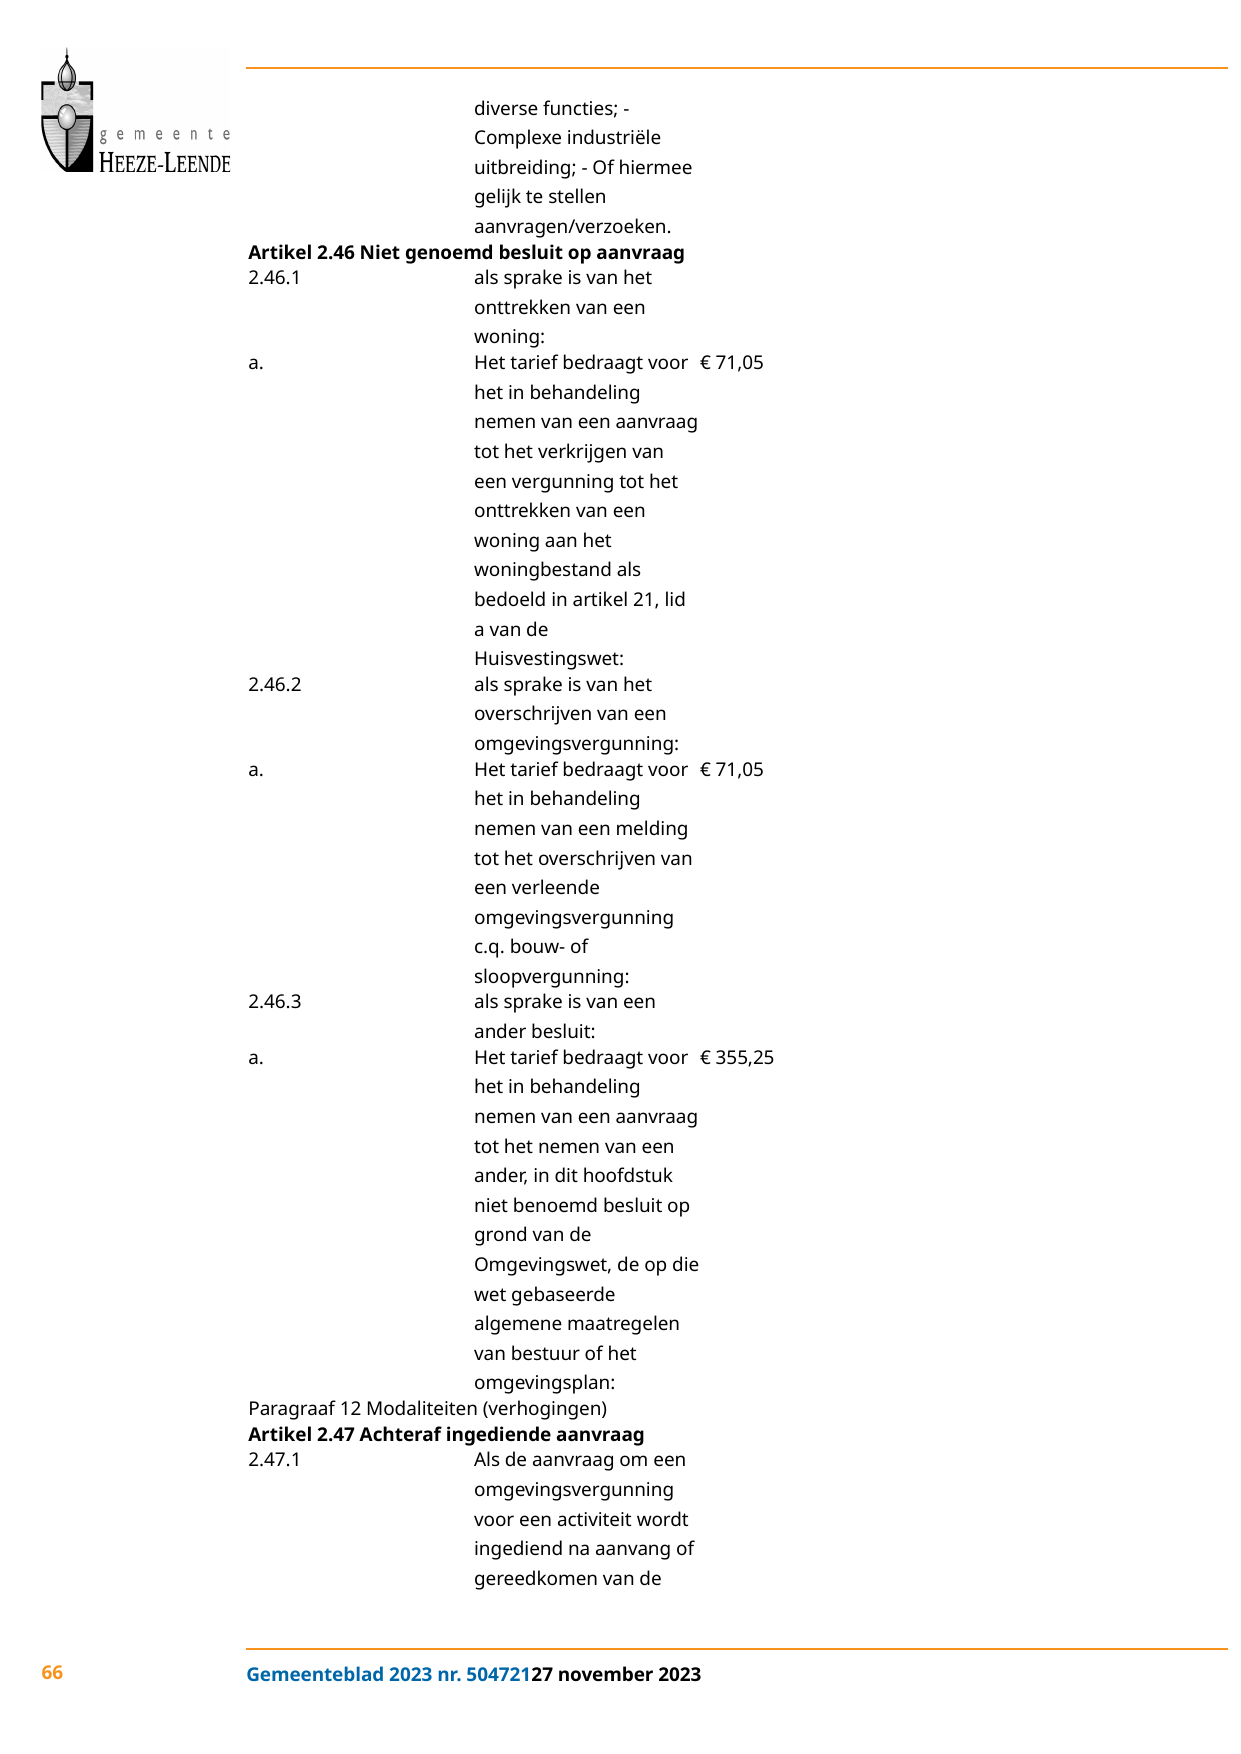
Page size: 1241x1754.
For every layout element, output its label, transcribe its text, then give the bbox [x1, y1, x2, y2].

table_cell [700, 1447, 926, 1591]
table_cell Paragraaf 12 Modaliteiten (verhogingen) [248, 1395, 1152, 1421]
table_cell Het tarief bedraagt voor het in behandeling nemen van een aanvraag tot het verkrijgen van een vergunning tot het onttrekken van een woning aan het woningbestand als bedoeld in artikel 21, lid a van de Huisvestingswet: [474, 350, 700, 671]
table_cell Als de aanvraag om een omgevingsvergunning voor een activiteit wordt ingediend na aanvang of gereedkomen van de [474, 1447, 700, 1591]
table_cell [926, 95, 1152, 239]
table_cell 2.46.2 [248, 671, 474, 756]
table_cell [926, 1044, 1152, 1395]
table_cell als sprake is van het onttrekken van een woning: [474, 265, 700, 349]
table_cell 2.46.3 [248, 989, 474, 1044]
table_cell als sprake is van het overschrijven van een omgevingsvergunning: [474, 671, 700, 756]
table_cell [926, 1447, 1152, 1591]
table_cell a. [248, 756, 474, 989]
table_cell als sprake is van een ander besluit: [474, 989, 700, 1044]
table_cell diverse functies; - Complexe industriële uitbreiding; - Of hiermee gelijk te stellen aanvragen/verzoeken. [474, 95, 700, 239]
table_cell a. [248, 1044, 474, 1395]
table_cell [700, 989, 926, 1044]
table_cell [700, 95, 926, 239]
table_cell [926, 350, 1152, 671]
table_cell [926, 671, 1152, 756]
table_cell € 71,05 [700, 756, 926, 989]
table_cell 2.47.1 [248, 1447, 474, 1591]
table_cell Het tarief bedraagt voor het in behandeling nemen van een aanvraag tot het nemen van een ander, in dit hoofdstuk niet benoemd besluit op grond van de Omgevingswet, de op die wet gebaseerde algemene maatregelen van bestuur of het omgevingsplan: [474, 1044, 700, 1395]
table_cell a. [248, 350, 474, 671]
table_cell Artikel 2.47 Achteraf ingediende aanvraag [248, 1421, 1152, 1447]
table_cell Artikel 2.46 Niet genoemd besluit op aanvraag [248, 239, 1152, 264]
table_cell Het tarief bedraagt voor het in behandeling nemen van een melding tot het overschrijven van een verleende omgevingsvergunning c.q. bouw- of sloopvergunning: [474, 756, 700, 989]
table_cell [700, 671, 926, 756]
table_cell [700, 265, 926, 349]
table_cell € 355,25 [700, 1044, 926, 1395]
picture [41, 47, 231, 172]
table_cell [926, 989, 1152, 1044]
table_cell [926, 756, 1152, 989]
table_cell 2.46.1 [248, 265, 474, 349]
table_cell [926, 265, 1152, 349]
table_cell [248, 95, 474, 239]
table_cell € 71,05 [700, 350, 926, 671]
